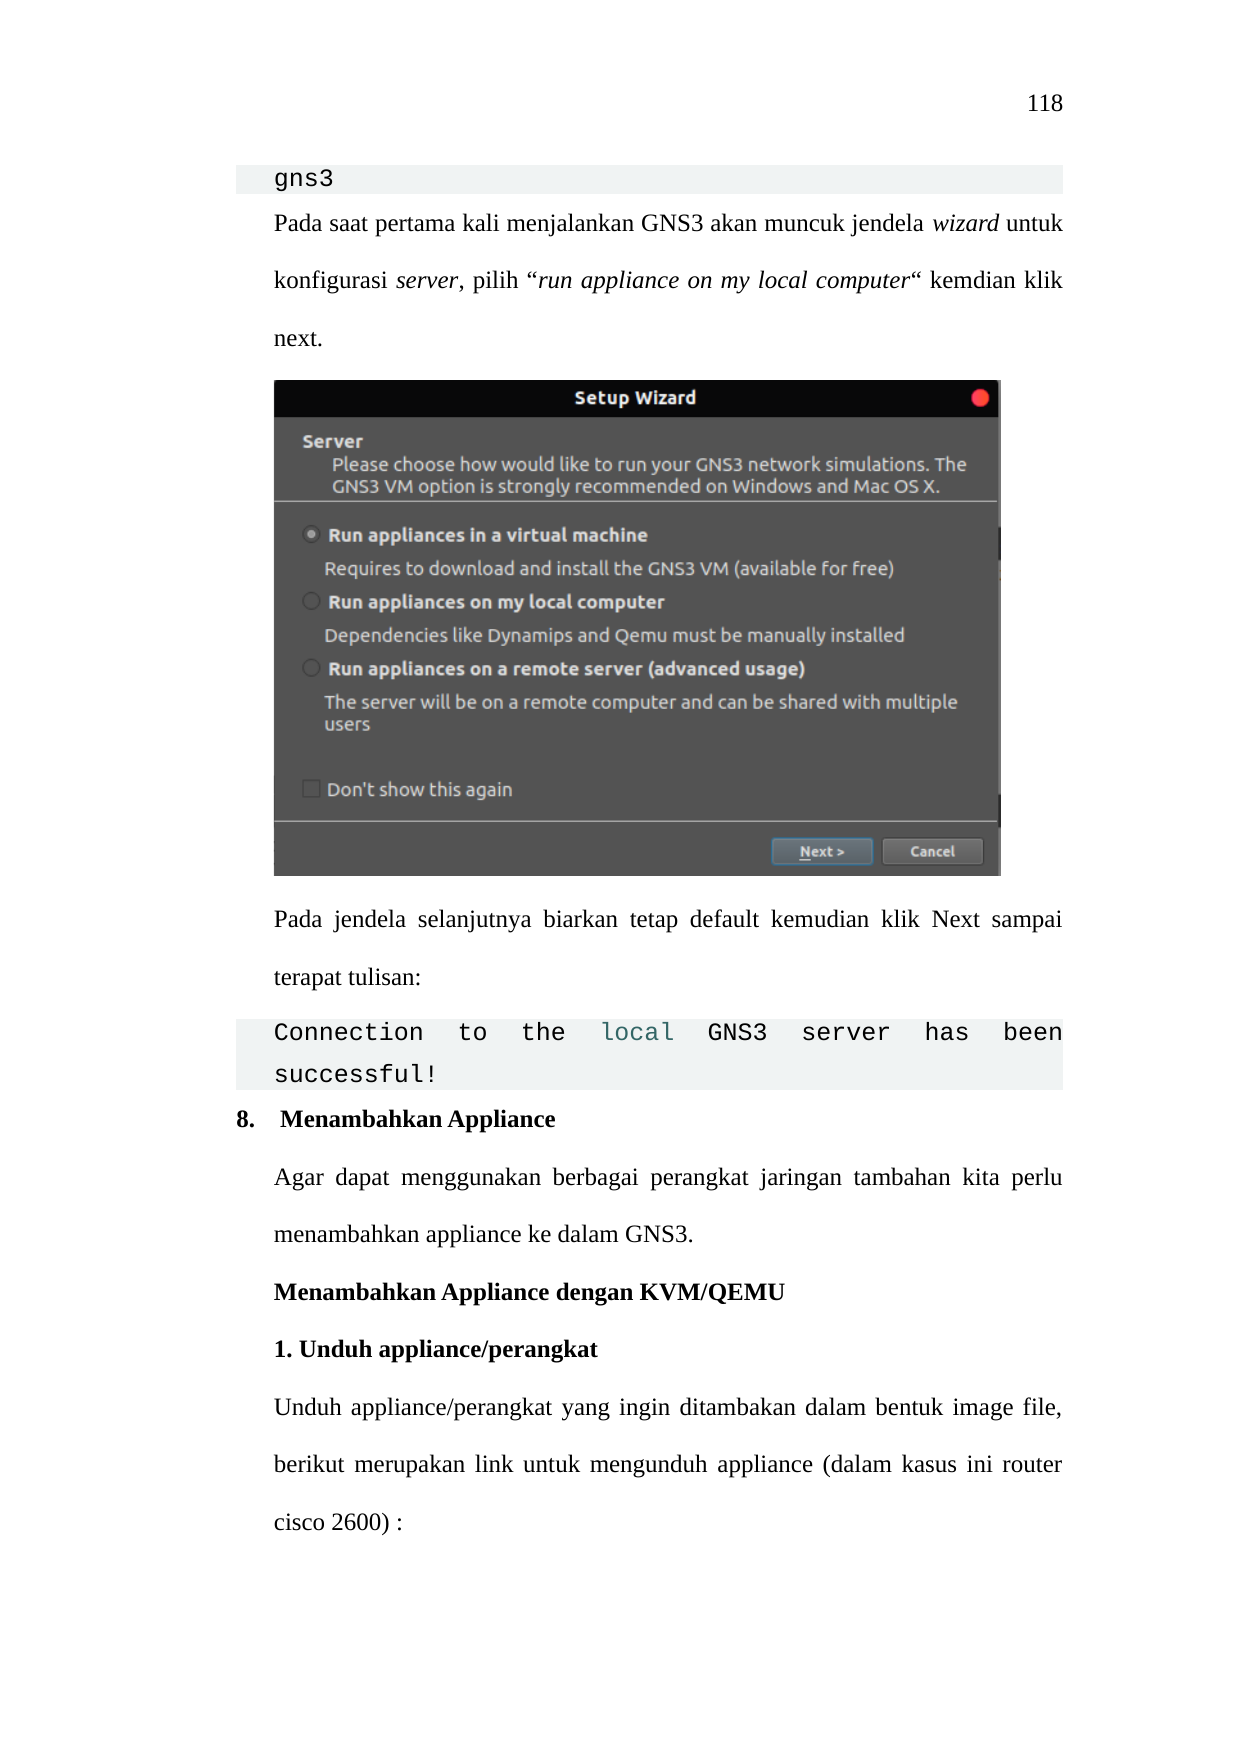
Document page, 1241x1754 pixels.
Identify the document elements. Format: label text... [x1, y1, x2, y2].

list Pada jendela selanjutnya biarkan tetap default kemudian klik Next sampai terapat tulisan: [236, 904, 1063, 990]
list Menambahkan Appliance [236, 1104, 1063, 1133]
list Unduh appliance/perangkat yang ingin ditambakan dalam bentuk image file, berikut merupakan link untuk mengunduh appliance (dalam kasus ini router cisco 2600) : [236, 1392, 1063, 1535]
list Agar dapat menggunakan berbagai perangkat jaringan tambahan kita perlu menambahkan appliance ke dalam GNS3. [236, 1162, 1063, 1248]
list Menambahkan Appliance dengan KVM/QEMU [236, 1277, 1063, 1305]
list Connection to the local GNS3 server has been successful! [236, 1019, 1063, 1090]
list 1. Unduh appliance/perangkat [236, 1334, 1063, 1363]
list Pada saat pertama kali menjalankan GNS3 akan muncuk jendela wizard untuk konfigurasi server, pilih “run appliance on my local computer“ kemdian klik next. [236, 208, 1063, 352]
picture [273, 380, 1001, 876]
list gns3 [236, 165, 1063, 194]
